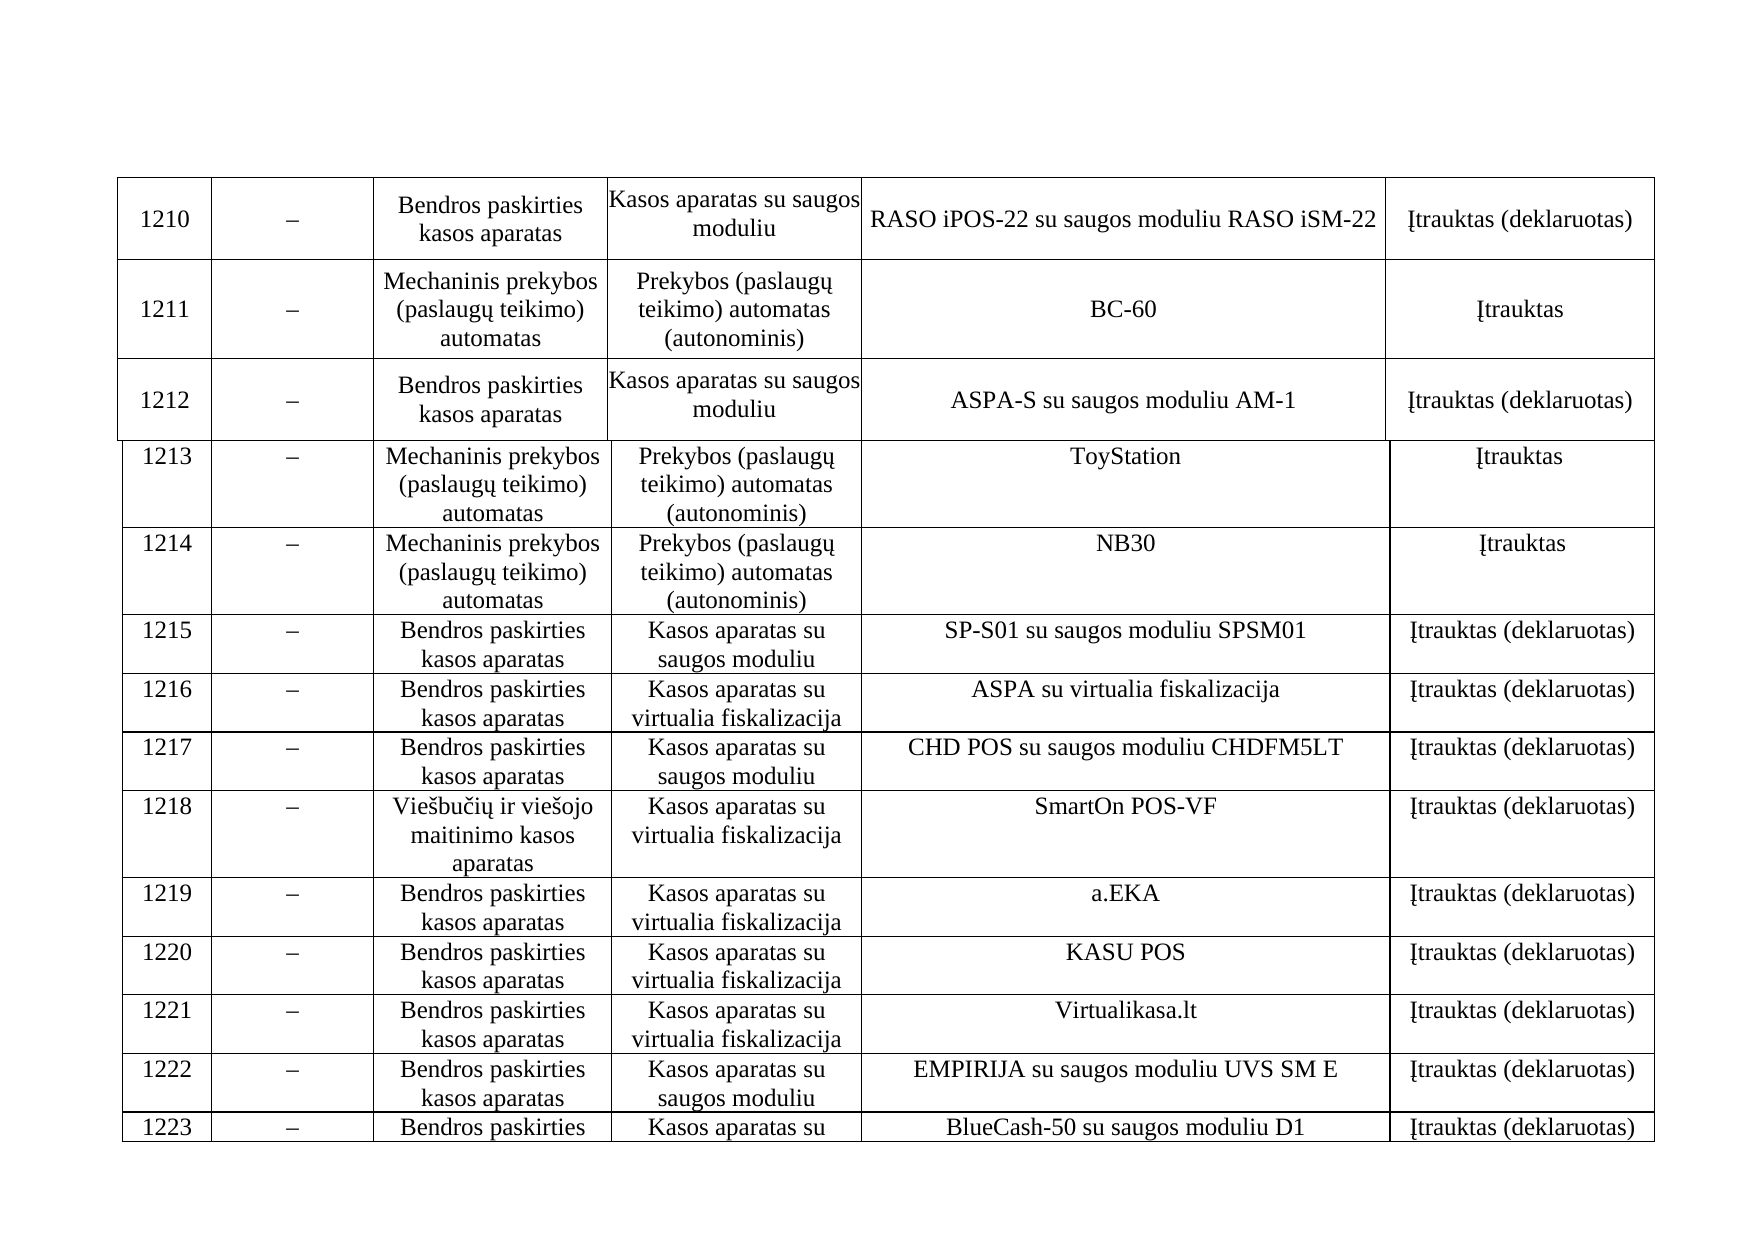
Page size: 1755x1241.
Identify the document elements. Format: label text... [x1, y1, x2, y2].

table_cell [118, 731, 122, 790]
table_cell Bendros paskirties kasos aparatas [374, 1054, 611, 1111]
table_cell Įtrauktas (deklaruotas) [1391, 995, 1654, 1053]
table_cell Bendros paskirties kasos aparatas [374, 937, 611, 994]
table_cell Mechaninis prekybos (paslaugų teikimo) automatas [374, 441, 611, 527]
table_cell Kasos aparatas su saugos moduliu [608, 178, 861, 259]
table_cell – [212, 1113, 373, 1141]
table_cell Įtrauktas (deklaruotas) [1391, 615, 1654, 673]
table_cell 1210 [118, 178, 211, 259]
table_cell [118, 790, 122, 877]
table_cell Bendros paskirties kasos aparatas [374, 733, 611, 790]
table_cell BlueCash-50 su saugos moduliu D1 [862, 1113, 1389, 1141]
table_cell KASU POS [862, 937, 1389, 994]
table_cell 1217 [123, 733, 211, 790]
table_cell Prekybos (paslaugų teikimo) automatas (autonominis) [608, 260, 861, 358]
table_cell Įtrauktas (deklaruotas) [1391, 791, 1654, 877]
table_cell – [212, 674, 373, 731]
table_cell [118, 441, 122, 527]
table_cell 1213 [123, 441, 211, 527]
table_cell Kasos aparatas su virtualia fiskalizacija [612, 674, 861, 731]
table_cell 1211 [118, 260, 211, 358]
table_cell [118, 1053, 122, 1111]
table_cell 1223 [123, 1113, 211, 1141]
table_cell Bendros paskirties kasos aparatas [374, 359, 607, 440]
table_cell [118, 614, 122, 673]
table_cell [118, 673, 122, 731]
table_cell 1216 [123, 674, 211, 731]
table_cell Bendros paskirties kasos aparatas [374, 178, 607, 259]
table_cell Kasos aparatas su saugos moduliu [612, 733, 861, 790]
table_cell a.EKA [862, 878, 1389, 936]
table_cell – [212, 878, 373, 936]
table_cell – [212, 1054, 373, 1111]
table_cell 1214 [123, 528, 211, 614]
table_cell ASPA-S su saugos moduliu AM-1 [862, 359, 1385, 440]
table_cell Įtrauktas (deklaruotas) [1391, 674, 1654, 731]
table_cell – [212, 615, 373, 673]
table_cell 1220 [123, 937, 211, 994]
table_cell Bendros paskirties [374, 1113, 611, 1141]
table_cell Mechaninis prekybos (paslaugų teikimo) automatas [374, 528, 611, 614]
table_cell – [212, 995, 373, 1053]
table_cell [118, 994, 122, 1053]
table_cell [118, 527, 122, 614]
table_cell BC-60 [862, 260, 1385, 358]
table_cell Kasos aparatas su saugos moduliu [612, 615, 861, 673]
table_cell Mechaninis prekybos (paslaugų teikimo) automatas [374, 260, 607, 358]
table_cell ASPA su virtualia fiskalizacija [862, 674, 1389, 731]
table_cell Įtrauktas [1391, 528, 1654, 614]
table_cell Virtualikasa.lt [862, 995, 1389, 1053]
table_cell Įtrauktas [1391, 441, 1654, 527]
table_cell Bendros paskirties kasos aparatas [374, 615, 611, 673]
table_cell 1219 [123, 878, 211, 936]
table_cell Kasos aparatas su virtualia fiskalizacija [612, 995, 861, 1053]
table_cell SP-S01 su saugos moduliu SPSM01 [862, 615, 1389, 673]
table_cell Bendros paskirties kasos aparatas [374, 878, 611, 936]
table_cell Bendros paskirties kasos aparatas [374, 674, 611, 731]
table_cell Kasos aparatas su saugos moduliu [612, 1054, 861, 1111]
table_cell [118, 936, 122, 994]
table_cell – [212, 260, 373, 358]
table_cell NB30 [862, 528, 1389, 614]
table_cell EMPIRIJA su saugos moduliu UVS SM E [862, 1054, 1389, 1111]
table_cell Bendros paskirties kasos aparatas [374, 995, 611, 1053]
table_cell – [212, 178, 373, 259]
table_cell Įtrauktas (deklaruotas) [1391, 937, 1654, 994]
table_cell – [212, 733, 373, 790]
table_cell – [212, 937, 373, 994]
table_cell Įtrauktas (deklaruotas) [1391, 1054, 1654, 1111]
table_cell [118, 877, 122, 936]
table_cell Įtrauktas [1386, 260, 1654, 358]
table_cell RASO iPOS-22 su saugos moduliu RASO iSM-22 [862, 178, 1385, 259]
table_cell Prekybos (paslaugų teikimo) automatas (autonominis) [612, 441, 861, 527]
table_cell SmartOn POS-VF [862, 791, 1389, 877]
table_cell Įtrauktas (deklaruotas) [1386, 359, 1654, 440]
table_cell 1215 [123, 615, 211, 673]
table_cell Įtrauktas (deklaruotas) [1391, 878, 1654, 936]
table_cell Kasos aparatas su virtualia fiskalizacija [612, 937, 861, 994]
table_cell Kasos aparatas su virtualia fiskalizacija [612, 791, 861, 877]
table_cell 1222 [123, 1054, 211, 1111]
table_cell Kasos aparatas su saugos moduliu [608, 359, 861, 440]
table_cell Kasos aparatas su virtualia fiskalizacija [612, 878, 861, 936]
table_cell Prekybos (paslaugų teikimo) automatas (autonominis) [612, 528, 861, 614]
table_cell – [212, 441, 373, 527]
table_cell ToyStation [862, 441, 1389, 527]
table_cell – [212, 791, 373, 877]
table_cell – [212, 359, 373, 440]
table_cell Įtrauktas (deklaruotas) [1391, 1113, 1654, 1141]
table_cell CHD POS su saugos moduliu CHDFM5LT [862, 733, 1389, 790]
table_cell Kasos aparatas su [612, 1113, 861, 1141]
table_cell [118, 1111, 122, 1141]
table_cell Viešbučių ir viešojo maitinimo kasos aparatas [374, 791, 611, 877]
table_cell Įtrauktas (deklaruotas) [1386, 178, 1654, 259]
table_cell Įtrauktas (deklaruotas) [1391, 733, 1654, 790]
table_cell 1218 [123, 791, 211, 877]
table_cell – [212, 528, 373, 614]
table_cell 1212 [118, 359, 211, 440]
table_cell 1221 [123, 995, 211, 1053]
